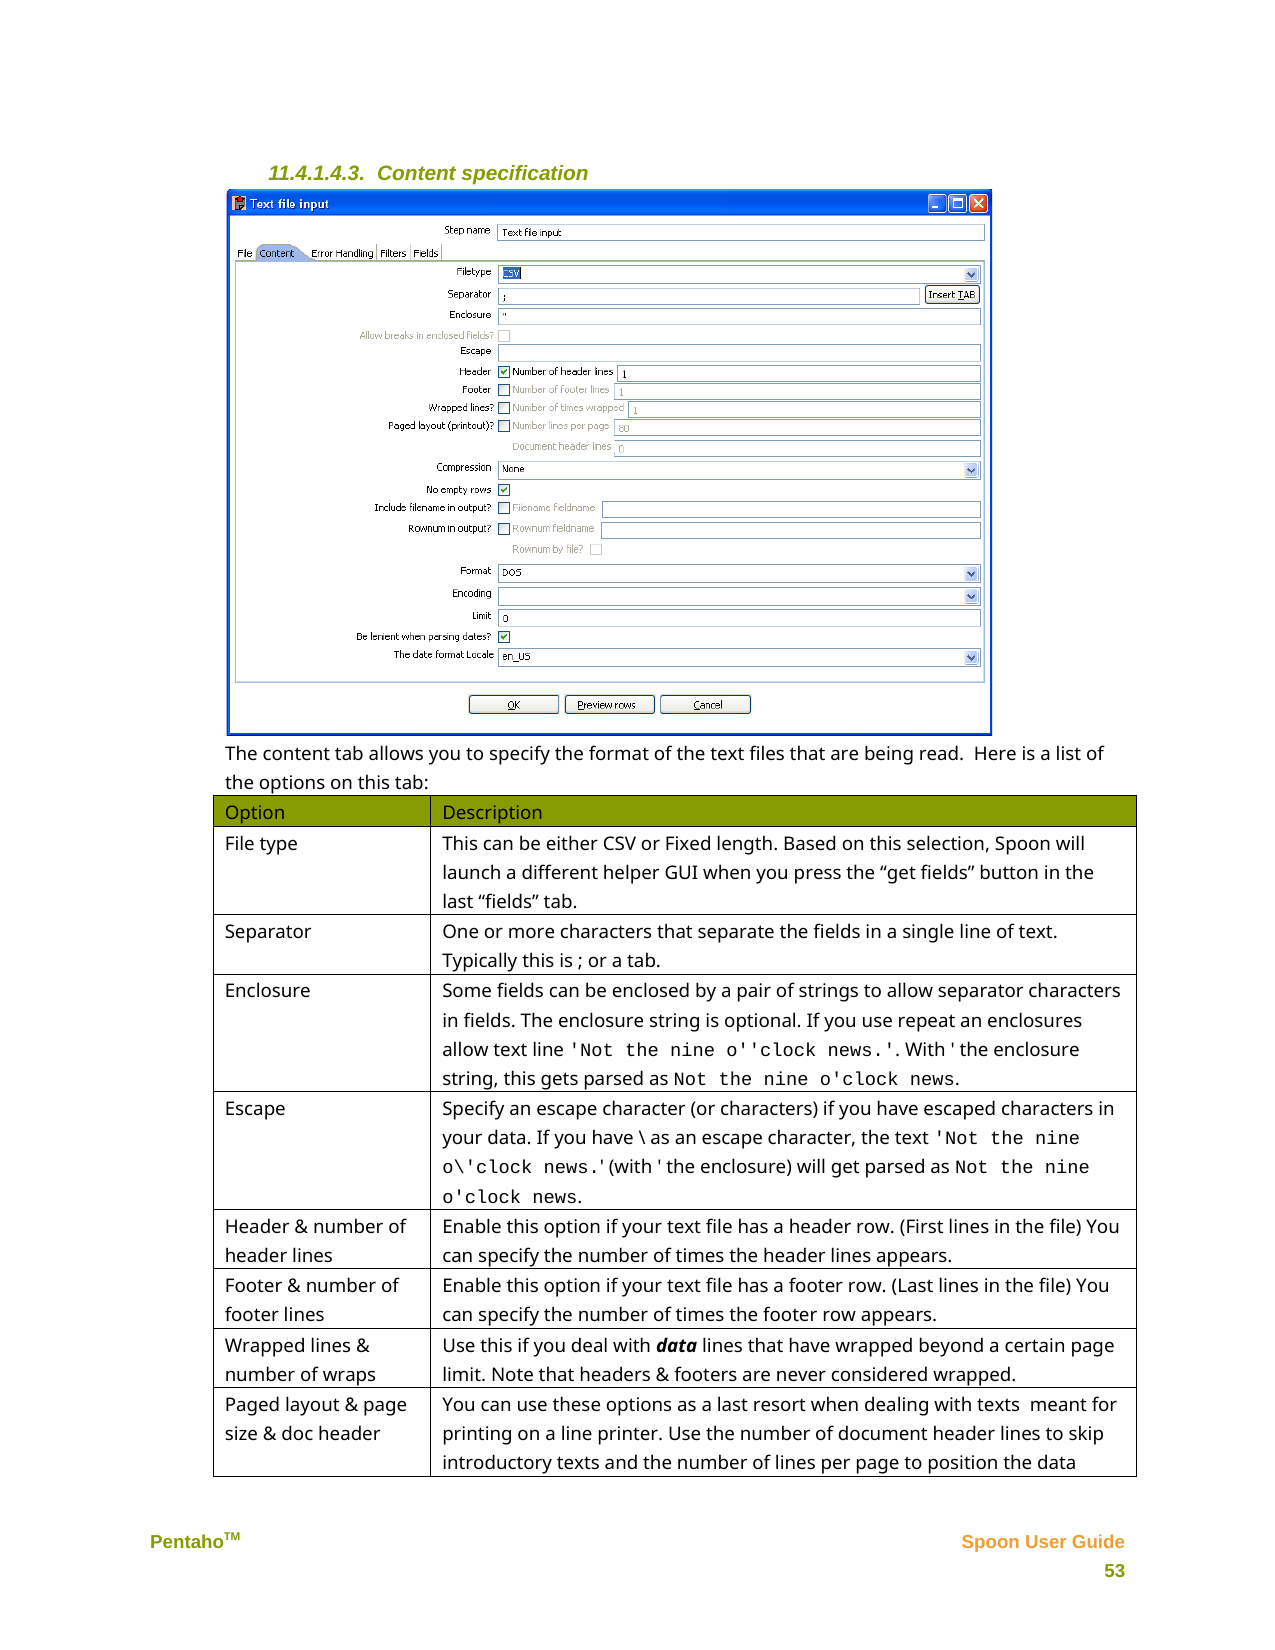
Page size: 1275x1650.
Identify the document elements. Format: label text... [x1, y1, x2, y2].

table_cell Header & number of header lines [214, 1210, 430, 1268]
table_cell Use this if you deal with data lines that have wrapped beyond a certain page limit. Note that headers & footers are never considered wrapped. [431, 1329, 1136, 1387]
table_cell File type [214, 827, 430, 914]
table_cell Enable this option if your text file has a header row. (First lines in the file) You can specify the number of times the header lines appears. [431, 1210, 1136, 1268]
table_header Option [214, 796, 430, 826]
text The content tab allows you to specify the format of the text files that are being read. Here is a list of the options on this tab: [225, 740, 1125, 795]
table_cell You can use these options as a last resort when dealing with texts meant for printing on a line printer. Use the number of document header lines to skip introductory texts and the number of lines per page to position the data [431, 1388, 1136, 1476]
table_header Description [431, 796, 1136, 826]
table_cell Escape [214, 1092, 430, 1209]
table_cell Some fields can be enclosed by a pair of strings to allow separator characters in fields. The enclosure string is optional. If you use repeat an enclosures allow text line 'Not the nine o''clock news.'. With ' the enclosure string, this gets parsed as Not the nine o'clock news. [431, 975, 1136, 1091]
picture [226, 189, 993, 736]
table_cell Enable this option if your text file has a footer row. (Last lines in the file) You can specify the number of times the footer row appears. [431, 1269, 1136, 1328]
table_cell Specify an escape character (or characters) if you have escaped characters in your data. If you have \ as an escape character, the text 'Not the nine o\'clock news.' (with ' the enclosure) will get parsed as Not the nine o'clock news. [431, 1092, 1136, 1209]
table_cell Wrapped lines & number of wraps [214, 1329, 430, 1387]
table_cell Separator [214, 915, 430, 973]
table_cell Enclosure [214, 975, 430, 1091]
table_cell Paged layout & page size & doc header [214, 1388, 430, 1476]
subtitle Content specification [268, 157, 1125, 186]
table_cell This can be either CSV or Fixed length. Based on this selection, Spoon will launch a different helper GUI when you press the “get fields” button in the last “fields” tab. [431, 827, 1136, 914]
table_cell One or more characters that separate the fields in a single line of text. Typically this is ; or a tab. [431, 915, 1136, 973]
table_cell Footer & number of footer lines [214, 1269, 430, 1328]
